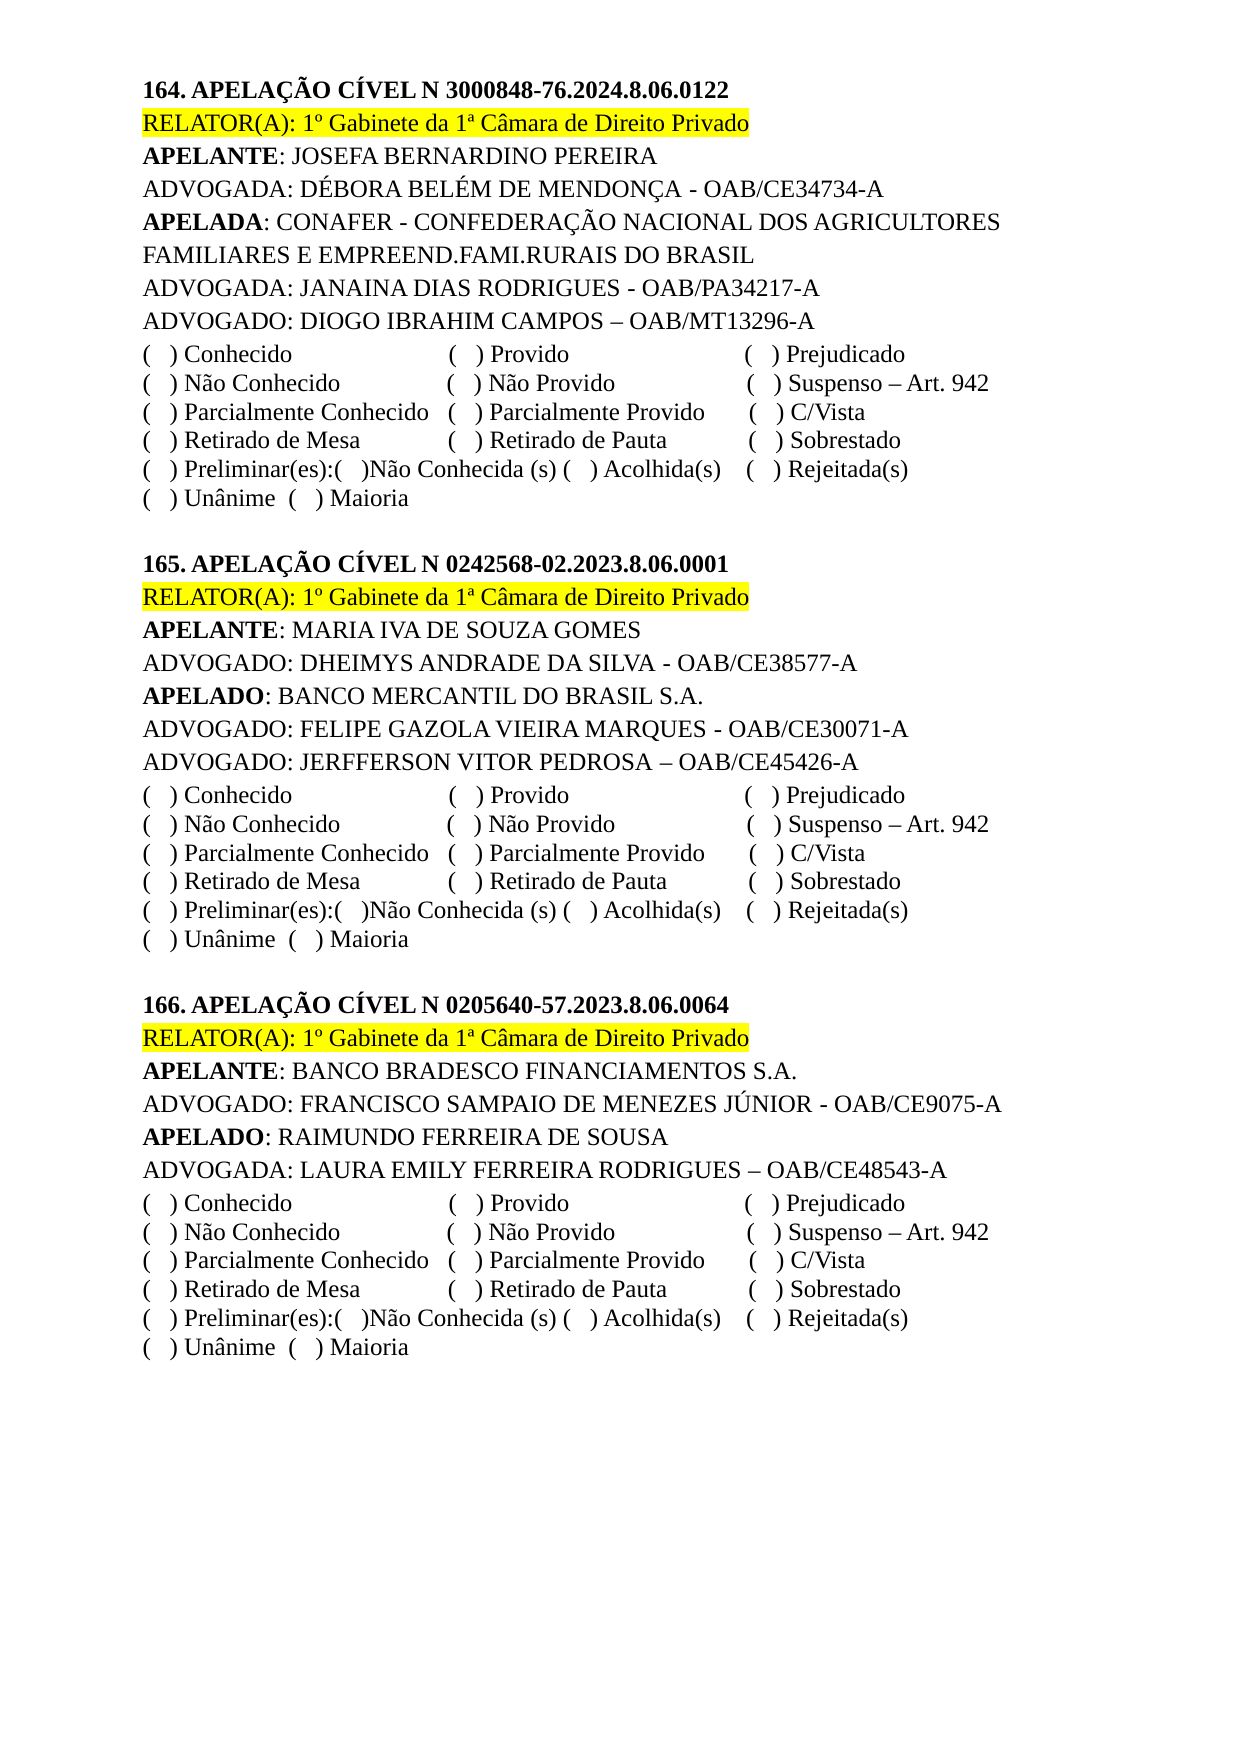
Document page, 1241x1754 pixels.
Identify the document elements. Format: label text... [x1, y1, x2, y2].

text ( ) Retirado de Mesa ( ) Retirado de Pauta ( ) Sobrestado [142, 866, 1158, 895]
text ( ) Unânime ( ) Maioria 166. APELAÇÃO CÍVEL N 0205640-57.2023.8.06.0064 RELATOR(A): 1º Gabinete da 1ª Câmara de Direito Privado APELANTE: BANCO BRADESCO FINANCIAMENTOS S.A. ADVOGADO: FRANCISCO SAMPAIO DE MENEZES JÚNIOR - OAB/CE9075-A APELADO: RAIMUNDO FERREIRA DE SOUSA ADVOGADA: LAURA EMILY FERREIRA RODRIGUES – OAB/CE48543-A [142, 924, 1141, 1184]
text ( ) Unânime ( ) Maioria 165. APELAÇÃO CÍVEL N 0242568-02.2023.8.06.0001 RELATOR(A): 1º Gabinete da 1ª Câmara de Direito Privado APELANTE: MARIA IVA DE SOUZA GOMES ADVOGADO: DHEIMYS ANDRADE DA SILVA - OAB/CE38577-A APELADO: BANCO MERCANTIL DO BRASIL S.A. ADVOGADO: FELIPE GAZOLA VIEIRA MARQUES - OAB/CE30071-A ADVOGADO: JERFFERSON VITOR PEDROSA – OAB/CE45426-A [142, 483, 1141, 776]
text ( ) Conhecido ( ) Provido ( ) Prejudicado [142, 1188, 1141, 1217]
text ( ) Conhecido ( ) Provido ( ) Prejudicado [142, 339, 1141, 368]
text ( ) Unânime ( ) Maioria [142, 1332, 1141, 1427]
text 164. APELAÇÃO CÍVEL N 3000848-76.2024.8.06.0122 RELATOR(A): 1º Gabinete da 1ª Câmara de Direito Privado APELANTE: JOSEFA BERNARDINO PEREIRA ADVOGADA: DÉBORA BELÉM DE MENDONÇA - OAB/CE34734-A APELADA: CONAFER - CONFEDERAÇÃO NACIONAL DOS AGRICULTORES FAMILIARES E EMPREEND.FAMI.RURAIS DO BRASIL ADVOGADA: JANAINA DIAS RODRIGUES - OAB/PA34217-A ADVOGADO: DIOGO IBRAHIM CAMPOS – OAB/MT13296-A [142, 75, 1141, 335]
text ( ) Parcialmente Conhecido ( ) Parcialmente Provido ( ) C/Vista [142, 838, 1158, 866]
text ( ) Retirado de Mesa ( ) Retirado de Pauta ( ) Sobrestado [142, 1274, 1158, 1303]
text ( ) Preliminar(es):( )Não Conhecida (s) ( ) Acolhida(s) ( ) Rejeitada(s) [142, 1303, 1158, 1332]
text ( ) Preliminar(es):( )Não Conhecida (s) ( ) Acolhida(s) ( ) Rejeitada(s) [142, 454, 1158, 483]
text ( ) Conhecido ( ) Provido ( ) Prejudicado [142, 780, 1141, 809]
text ( ) Não Conhecido ( ) Não Provido ( ) Suspenso – Art. 942 [142, 809, 1158, 838]
text ( ) Retirado de Mesa ( ) Retirado de Pauta ( ) Sobrestado [142, 425, 1158, 454]
text ( ) Parcialmente Conhecido ( ) Parcialmente Provido ( ) C/Vista [142, 1246, 1158, 1274]
text ( ) Preliminar(es):( )Não Conhecida (s) ( ) Acolhida(s) ( ) Rejeitada(s) [142, 895, 1158, 924]
text ( ) Não Conhecido ( ) Não Provido ( ) Suspenso – Art. 942 [142, 1217, 1158, 1246]
text ( ) Não Conhecido ( ) Não Provido ( ) Suspenso – Art. 942 [142, 368, 1158, 397]
text ( ) Parcialmente Conhecido ( ) Parcialmente Provido ( ) C/Vista [142, 397, 1158, 425]
